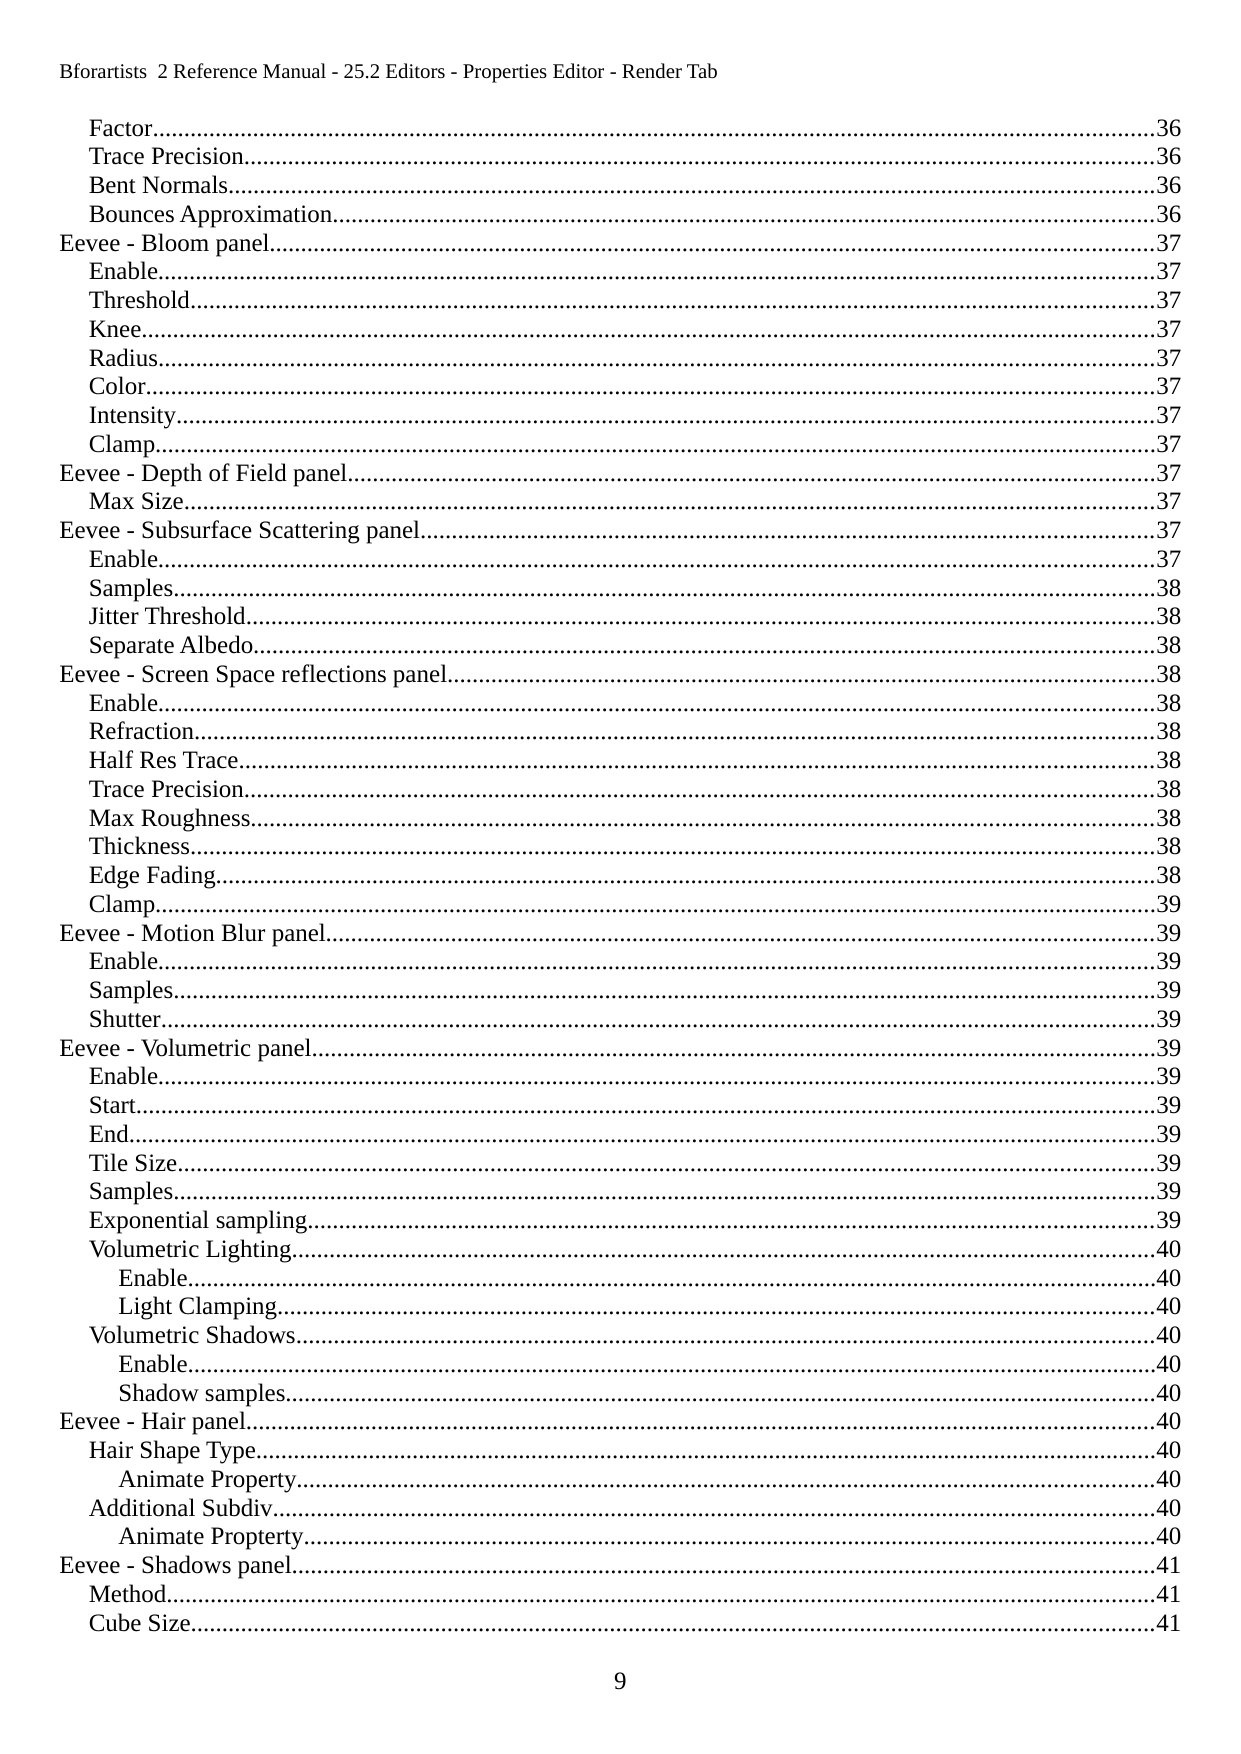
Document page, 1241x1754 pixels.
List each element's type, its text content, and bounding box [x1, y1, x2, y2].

text Knee 37 [88, 314, 1181, 343]
text Max Size 37 [88, 486, 1181, 515]
text Enable 40 [118, 1349, 1181, 1378]
text Refraction 38 [88, 716, 1181, 745]
text Eevee - Depth of Field panel 37 [59, 458, 1181, 486]
text Radius 37 [88, 343, 1181, 371]
text Enable 37 [88, 256, 1181, 285]
text Enable 38 [88, 688, 1181, 716]
text Start 39 [88, 1090, 1181, 1119]
text Enable 39 [88, 1061, 1181, 1090]
text Bent Normals 36 [88, 170, 1181, 199]
text Animate Propterty 40 [118, 1521, 1181, 1550]
text Tile Size 39 [88, 1148, 1181, 1176]
text Samples 39 [88, 1176, 1181, 1205]
text Thickness 38 [88, 831, 1181, 860]
text Enable 37 [88, 544, 1181, 573]
text Additional Subdiv 40 [88, 1493, 1181, 1521]
text Color 37 [88, 371, 1181, 400]
text Cube Size 41 [88, 1608, 1181, 1636]
text Trace Precision 36 [88, 141, 1181, 170]
text Samples 39 [88, 975, 1181, 1004]
text Method 41 [88, 1579, 1181, 1608]
text Edge Fading 38 [88, 860, 1181, 889]
text Hair Shape Type 40 [88, 1435, 1181, 1464]
text Eevee - Hair panel 40 [59, 1406, 1181, 1435]
text Shadow samples 40 [118, 1378, 1181, 1406]
text Samples 38 [88, 573, 1181, 601]
text Eevee - Subsurface Scattering panel 37 [59, 515, 1181, 544]
text Threshold 37 [88, 285, 1181, 314]
text Half Res Trace 38 [88, 745, 1181, 774]
text End 39 [88, 1119, 1181, 1148]
text Volumetric Shadows 40 [88, 1320, 1181, 1349]
text Clamp 39 [88, 889, 1181, 918]
text Separate Albedo 38 [88, 630, 1181, 659]
text Eevee - Shadows panel 41 [59, 1550, 1181, 1579]
text Factor 36 [88, 113, 1181, 141]
text Light Clamping 40 [118, 1291, 1181, 1320]
text Clamp 37 [88, 429, 1181, 458]
text Animate Property 40 [118, 1464, 1181, 1493]
text Eevee - Screen Space reflections panel 38 [59, 659, 1181, 688]
text Shutter 39 [88, 1004, 1181, 1033]
text Bounces Approximation 36 [88, 199, 1181, 228]
text Eevee - Motion Blur panel 39 [59, 918, 1181, 946]
text Exponential sampling 39 [88, 1205, 1181, 1234]
text Enable 40 [118, 1263, 1181, 1291]
text Intensity 37 [88, 400, 1181, 429]
text Eevee - Bloom panel 37 [59, 228, 1181, 256]
text Max Roughness 38 [88, 803, 1181, 831]
text Volumetric Lighting 40 [88, 1234, 1181, 1263]
text Jitter Threshold 38 [88, 601, 1181, 630]
text Trace Precision 38 [88, 774, 1181, 803]
text Eevee - Volumetric panel 39 [59, 1033, 1181, 1061]
text Enable 39 [88, 946, 1181, 975]
